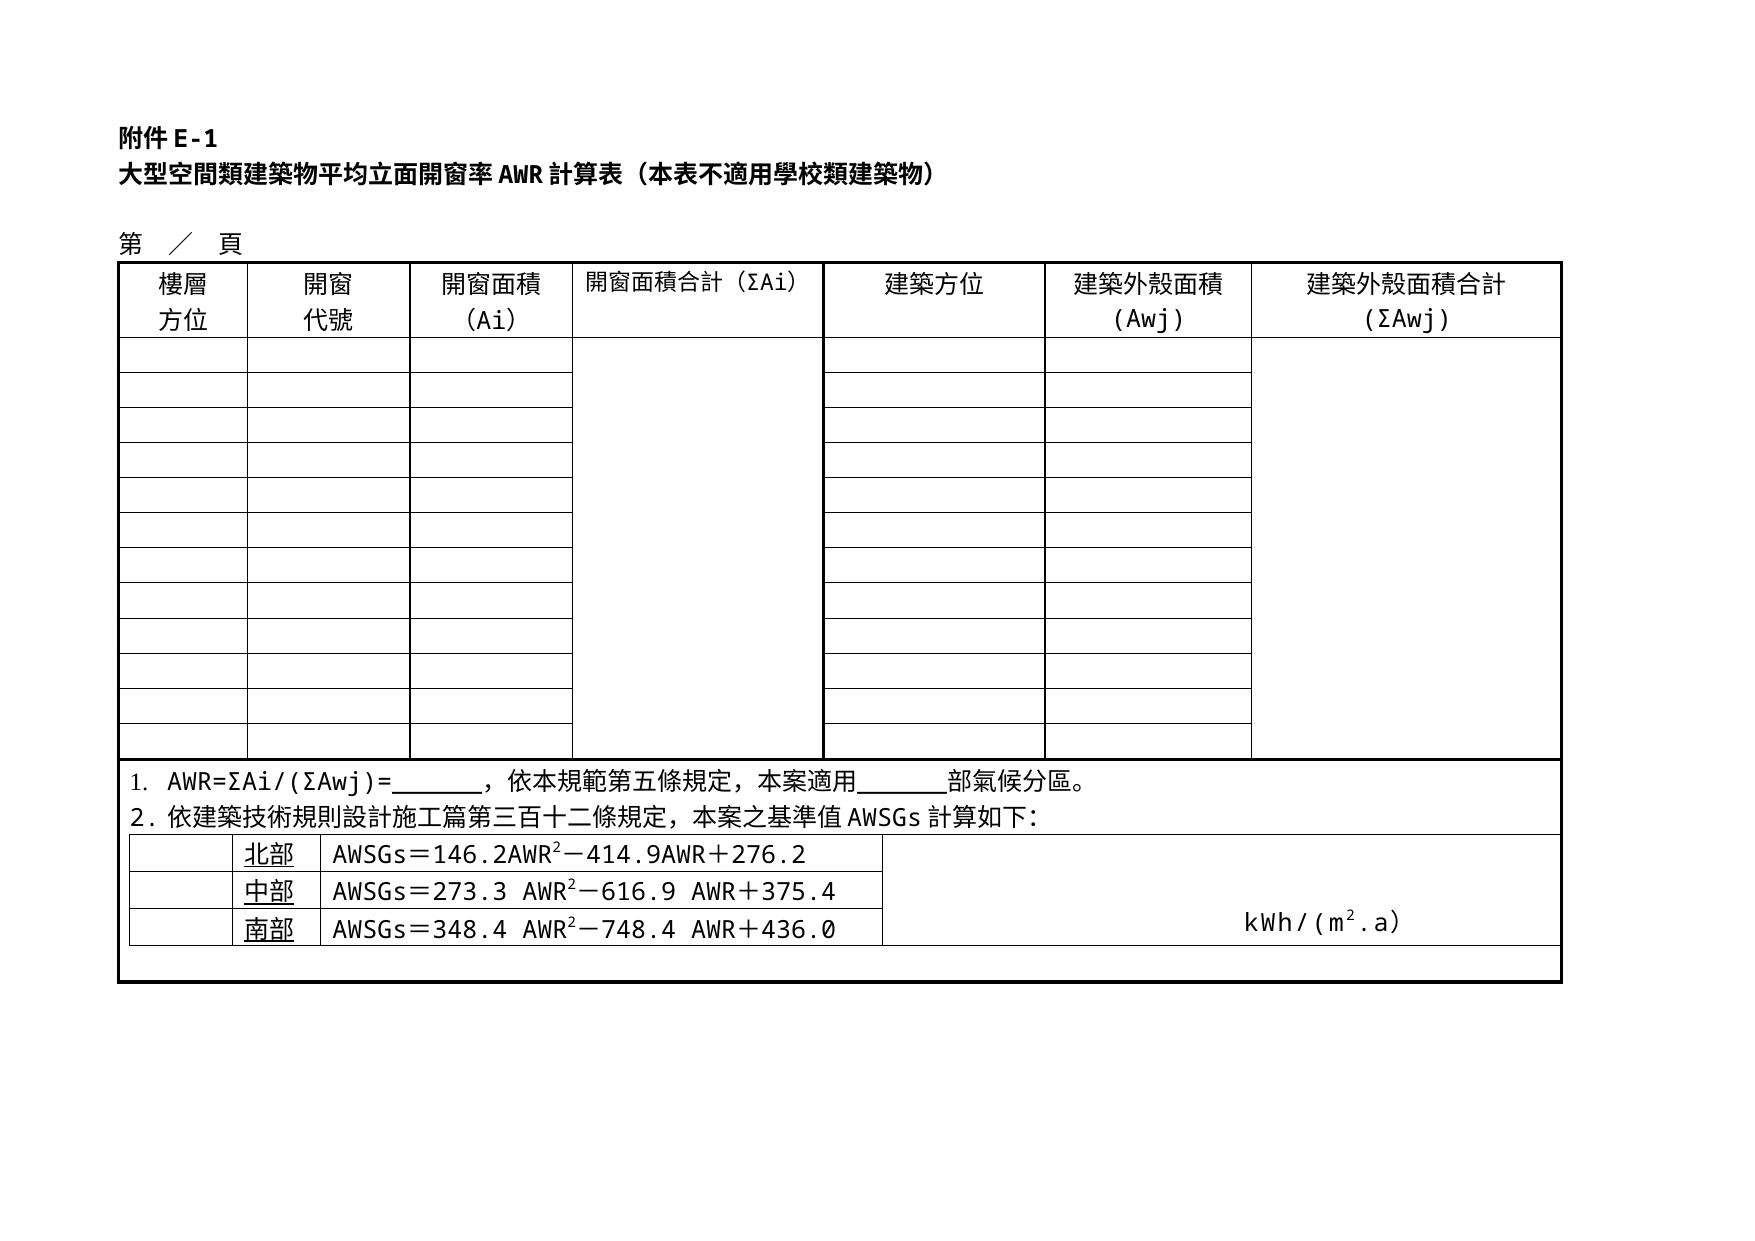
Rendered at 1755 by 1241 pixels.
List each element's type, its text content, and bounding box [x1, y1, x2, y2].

table_cell [573, 407, 822, 442]
table_cell [248, 443, 409, 477]
table_cell [120, 548, 247, 582]
table_cell [411, 548, 572, 582]
table_cell [825, 619, 1044, 652]
table_cell [825, 373, 1044, 407]
table_cell [825, 408, 1044, 442]
table_cell [120, 373, 247, 407]
table_cell [825, 654, 1044, 688]
table_cell [411, 338, 572, 372]
table_cell [120, 689, 247, 723]
table_cell [411, 689, 572, 723]
table_header 樓層 方位 [120, 264, 247, 337]
table_cell [411, 654, 572, 688]
table_header 建築外殼面積合計(ΣAwj) [1252, 264, 1560, 337]
table_cell [130, 909, 232, 945]
table_cell [120, 513, 247, 547]
table_cell [1046, 689, 1251, 723]
table_cell [825, 724, 1044, 758]
table_cell [248, 478, 409, 512]
table_cell [248, 513, 409, 547]
table_cell [411, 619, 572, 652]
table_cell [1252, 547, 1560, 582]
table_cell [1046, 654, 1251, 688]
table_cell [573, 653, 822, 688]
table_cell [120, 654, 247, 688]
table_cell [120, 478, 247, 512]
table_cell [248, 583, 409, 617]
table_cell [1252, 477, 1560, 512]
table_header [130, 835, 232, 871]
table_cell [1046, 373, 1251, 407]
table_cell [573, 618, 822, 652]
table_cell [1046, 724, 1251, 758]
table_cell [1252, 372, 1560, 407]
text 第 ／ 頁 [118, 191, 1636, 261]
table_cell [825, 513, 1044, 547]
table_cell [573, 442, 822, 477]
table_cell [573, 688, 822, 723]
table_header 建築方位 [825, 264, 1044, 337]
table_cell AWSGs＝273.3 AWR2－616.9 AWR＋375.4 [321, 872, 882, 908]
table_cell [1252, 407, 1560, 442]
table_cell [573, 547, 822, 582]
table_cell [1046, 513, 1251, 547]
table_cell [573, 512, 822, 547]
table_cell [573, 477, 822, 512]
table_cell [248, 724, 409, 758]
table_header 開窗 代號 [248, 264, 409, 337]
table_cell [411, 583, 572, 617]
table_cell [1046, 583, 1251, 617]
table_cell [411, 408, 572, 442]
table_header 北部 [233, 835, 320, 871]
table_cell [1046, 408, 1251, 442]
table_cell [1252, 618, 1560, 652]
table_cell [1252, 582, 1560, 617]
table_cell [1252, 653, 1560, 688]
table_cell [120, 408, 247, 442]
table_cell [1252, 688, 1560, 723]
table_header 開窗面積合計（ΣAi） [573, 264, 822, 337]
table_cell [411, 443, 572, 477]
table_cell [825, 443, 1044, 477]
table_cell [1046, 619, 1251, 652]
table_cell [248, 619, 409, 652]
table_cell [825, 478, 1044, 512]
text 大型空間類建築物平均立面開窗率AWR計算表（本表不適用學校類建築物） [118, 154, 1636, 191]
text 附件E-1 [118, 118, 1636, 154]
table_cell [411, 478, 572, 512]
table_cell [573, 338, 822, 372]
table_cell [120, 724, 247, 758]
table_cell [825, 338, 1044, 372]
table_cell [130, 872, 232, 908]
table_cell [1046, 478, 1251, 512]
table_cell [248, 689, 409, 723]
table_header AWSGs＝146.2AWR2－414.9AWR＋276.2 [321, 835, 882, 871]
table_cell [573, 723, 822, 758]
table_header kWh/(m2.a） [883, 835, 1560, 945]
table_cell [411, 373, 572, 407]
table_cell [825, 689, 1044, 723]
table_cell [1252, 512, 1560, 547]
table_header 開窗面積（Ai） [411, 264, 572, 337]
table_cell [1252, 723, 1560, 758]
table_cell [825, 548, 1044, 582]
table_cell [1252, 338, 1560, 372]
table_cell [411, 724, 572, 758]
table_header 建築外殼面積(Awj) [1046, 264, 1251, 337]
table_cell [120, 443, 247, 477]
table_cell [1046, 548, 1251, 582]
table_cell [248, 373, 409, 407]
table_cell [411, 513, 572, 547]
table_cell [1046, 443, 1251, 477]
table_cell [825, 583, 1044, 617]
table_cell [248, 338, 409, 372]
table_cell [248, 654, 409, 688]
table_cell 南部 [233, 909, 320, 945]
table_cell AWSGs＝348.4 AWR2－748.4 AWR＋436.0 [321, 909, 882, 945]
table_cell [1046, 338, 1251, 372]
table_cell [573, 372, 822, 407]
table_cell [248, 408, 409, 442]
table_cell [248, 548, 409, 582]
table_cell 中部 [233, 872, 320, 908]
table_cell [120, 619, 247, 652]
table_cell AWR=ΣAi/(ΣAwj)=______，依本規範第五條規定，本案適用______部氣候分區。 依建築技術規則設計施工篇第三百十二條規定，本案之基準值AWSGs計算如下： [120, 761, 1560, 980]
table_cell [1252, 442, 1560, 477]
table_cell [573, 582, 822, 617]
table_cell [120, 583, 247, 617]
table_cell [120, 338, 247, 372]
